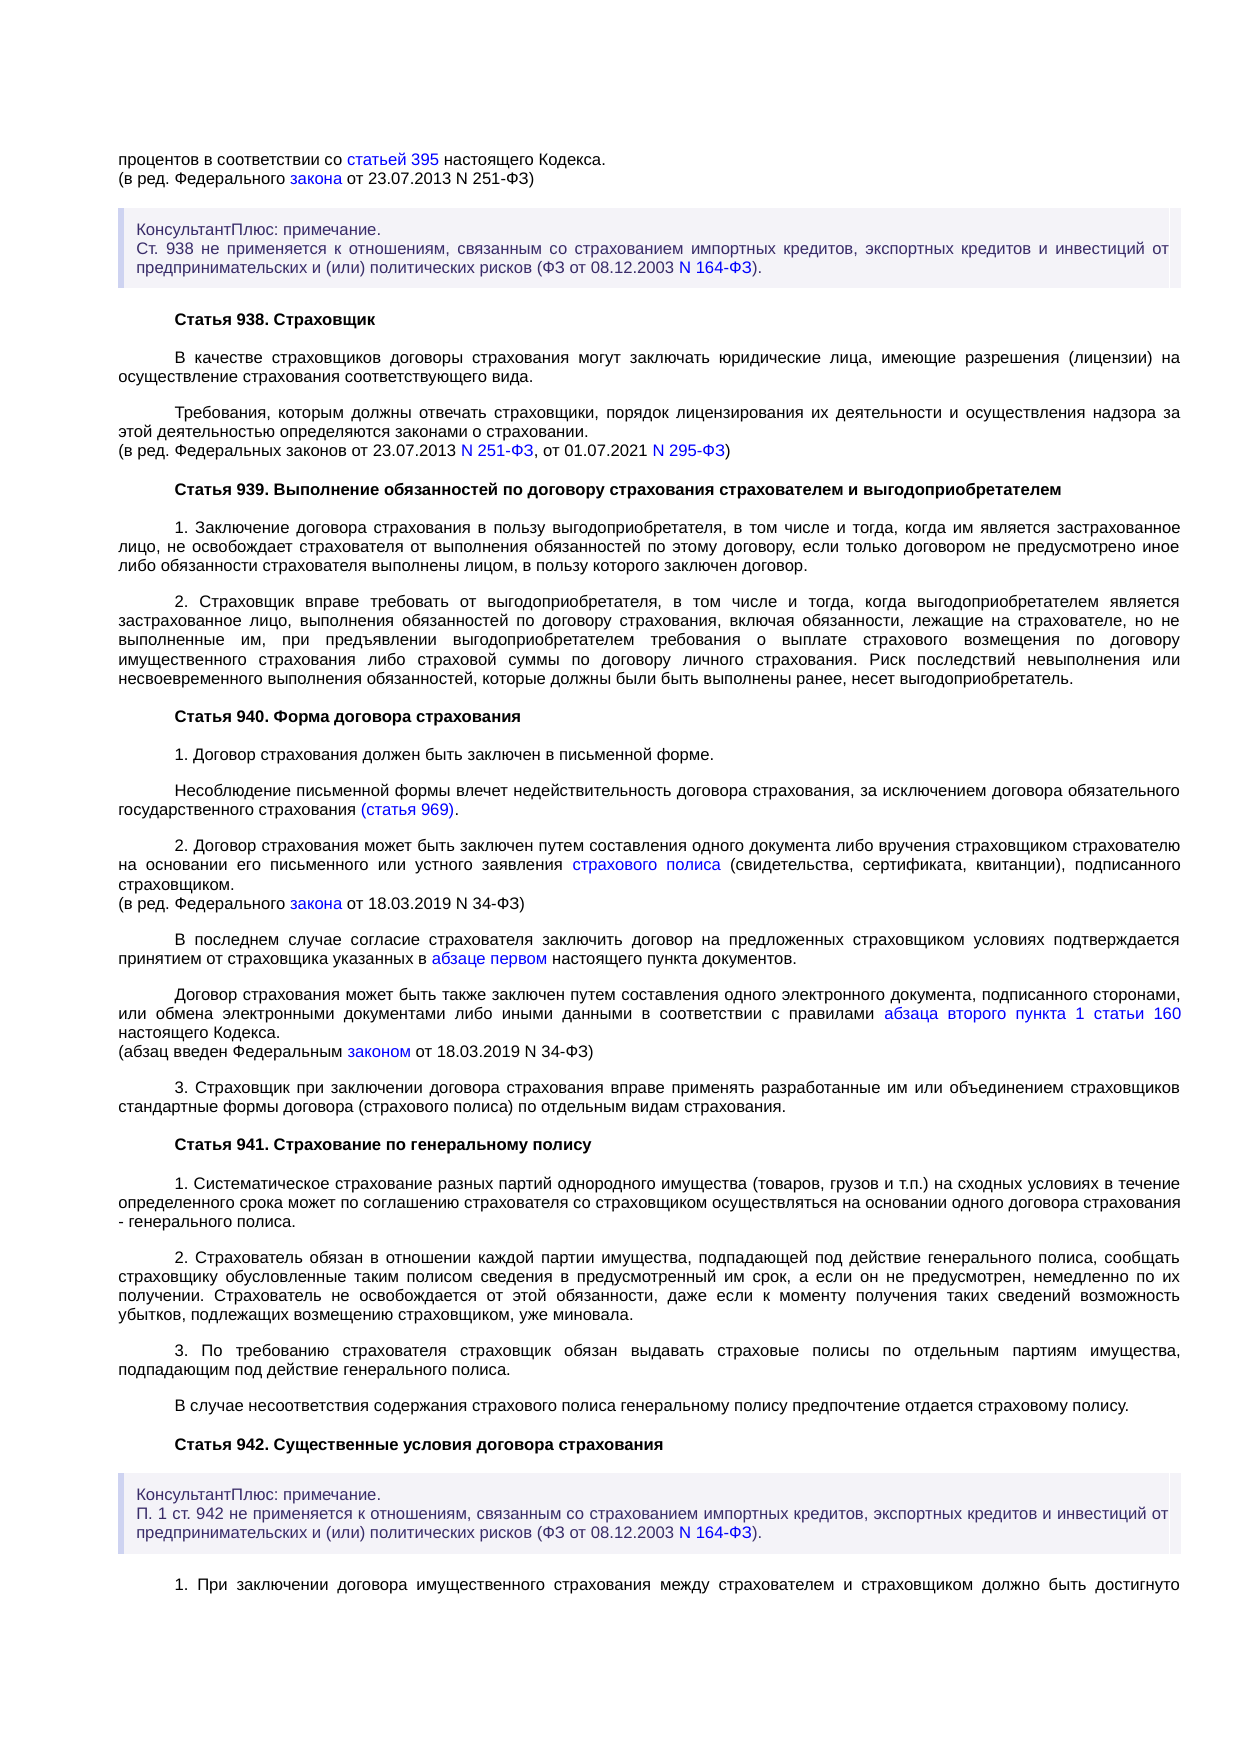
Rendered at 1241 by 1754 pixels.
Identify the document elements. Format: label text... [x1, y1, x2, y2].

subtitle Статья 939. Выполнение обязанностей по договору страхования страхователем и выгодоприобретателем [118, 479, 1181, 498]
table_header [1170, 1473, 1181, 1554]
subtitle Статья 942. Существенные условия договора страхования [118, 1434, 1181, 1453]
text (в ред. Федерального закона от 18.03.2019 N 34-ФЗ) [118, 893, 1181, 913]
text В качестве страховщиков договоры страхования могут заключать юридические лица, имеющие разрешения (лицензии) на осуществление страхования соответствующего вида. [118, 348, 1181, 386]
text Несоблюдение письменной формы влечет недействительность договора страхования, за исключением договора обязательного государственного страхования (статья 969). [118, 781, 1181, 819]
table_header [118, 1473, 124, 1554]
text В последнем случае согласие страхователя заключить договор на предложенных страховщиком условиях подтверждается принятием от страховщика указанных в абзаце первом настоящего пункта документов. [118, 929, 1181, 968]
text 1. Заключение договора страхования в пользу выгодоприобретателя, в том числе и тогда, когда им является застрахованное лицо, не освобождает страхователя от выполнения обязанностей по этому договору, если только договором не предусмотрено иное либо обязанности страхователя выполнены лицом, в пользу которого заключен договор. [118, 518, 1181, 575]
text Требования, которым должны отвечать страховщики, порядок лицензирования их деятельности и осуществления надзора за этой деятельностью определяются законами о страховании. [118, 403, 1181, 441]
text (абзац введен Федеральным законом от 18.03.2019 N 34-ФЗ) [118, 1042, 1181, 1061]
text 1. Договор страхования должен быть заключен в письменной форме. [118, 745, 1181, 764]
text 2. Страхователь обязан в отношении каждой партии имущества, подпадающей под действие генерального полиса, сообщать страховщику обусловленные таким полисом сведения в предусмотренный им срок, а если он не предусмотрен, немедленно по их получении. Страхователь не освобождается от этой обязанности, даже если к моменту получения таких сведений возможность убытков, подлежащих возмещению страховщиком, уже миновала. [118, 1248, 1181, 1324]
text (в ред. Федерального закона от 23.07.2013 N 251-ФЗ) [118, 169, 1181, 188]
text 2. Страховщик вправе требовать от выгодоприобретателя, в том числе и тогда, когда выгодоприобретателем является застрахованное лицо, выполнения обязанностей по договору страхования, включая обязанности, лежащие на страхователе, но не выполненные им, при предъявлении выгодоприобретателем требования о выплате страхового возмещения по договору имущественного страхования либо страховой суммы по договору личного страхования. Риск последствий невыполнения или несвоевременного выполнения обязанностей, которые должны были быть выполнены ранее, несет выгодоприобретатель. [118, 592, 1181, 688]
text Договор страхования может быть также заключен путем составления одного электронного документа, подписанного сторонами, или обмена электронными документами либо иными данными в соответствии с правилами абзаца второго пункта 1 статьи 160 настоящего Кодекса. [118, 984, 1181, 1042]
text 1. При заключении договора имущественного страхования между страхователем и страховщиком должно быть достигнуто [118, 1574, 1181, 1594]
table_header [118, 208, 124, 288]
text процентов в соответствии со статьей 395 настоящего Кодекса. [118, 150, 1181, 169]
text (в ред. Федеральных законов от 23.07.2013 N 251-ФЗ, от 01.07.2021 N 295-ФЗ) [118, 441, 1181, 460]
subtitle Статья 940. Форма договора страхования [118, 707, 1181, 726]
text В случае несоответствия содержания страхового полиса генеральному полису предпочтение отдается страховому полису. [118, 1396, 1181, 1415]
subtitle Статья 938. Страховщик [118, 309, 1181, 328]
subtitle Статья 941. Страхование по генеральному полису [118, 1135, 1181, 1154]
table_header КонсультантПлюс: примечание. П. 1 ст. 942 не применяется к отношениям, связанным со страхованием импортных кредитов, экспортных кредитов и инвестиций от предпринимательских и (или) политических рисков (ФЗ от 08.12.2003 N 164-ФЗ). [136, 1473, 1169, 1554]
text 3. Страховщик при заключении договора страхования вправе применять разработанные им или объединением страховщиков стандартные формы договора (страхового полиса) по отдельным видам страхования. [118, 1078, 1181, 1116]
text 3. По требованию страхователя страховщик обязан выдавать страховые полисы по отдельным партиям имущества, подпадающим под действие генерального полиса. [118, 1341, 1181, 1379]
table_header КонсультантПлюс: примечание. Ст. 938 не применяется к отношениям, связанным со страхованием импортных кредитов, экспортных кредитов и инвестиций от предпринимательских и (или) политических рисков (ФЗ от 08.12.2003 N 164-ФЗ). [136, 208, 1169, 288]
table_header [124, 208, 136, 288]
table_header [124, 1473, 136, 1554]
text 1. Систематическое страхование разных партий однородного имущества (товаров, грузов и т.п.) на сходных условиях в течение определенного срока может по соглашению страхователя со страховщиком осуществляться на основании одного договора страхования - генерального полиса. [118, 1173, 1181, 1231]
text 2. Договор страхования может быть заключен путем составления одного документа либо вручения страховщиком страхователю на основании его письменного или устного заявления страхового полиса (свидетельства, сертификата, квитанции), подписанного страховщиком. [118, 836, 1181, 893]
table_header [1170, 208, 1181, 288]
